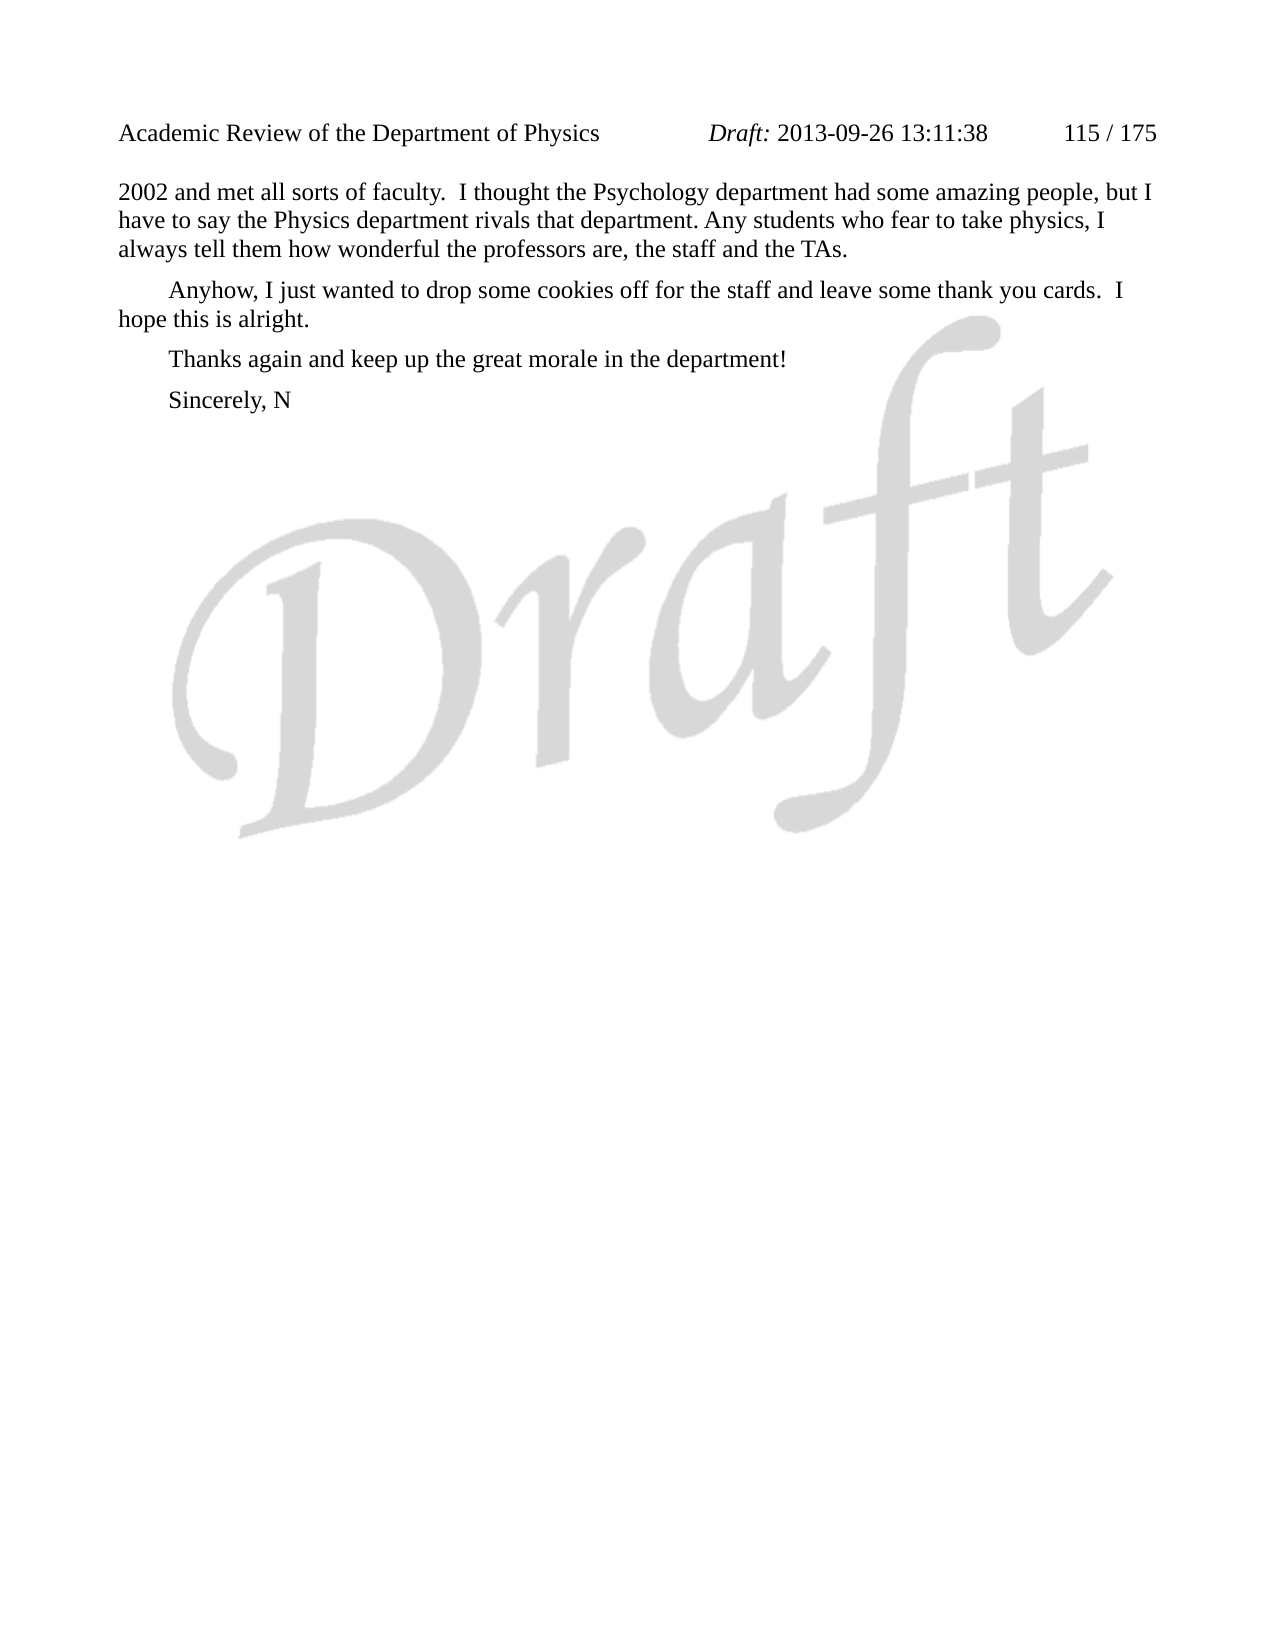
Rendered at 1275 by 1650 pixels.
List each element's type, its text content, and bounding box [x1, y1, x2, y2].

text Anyhow, I just wanted to drop some cookies off for the staff and leave some thank you cards. I hope this is alright. [118, 275, 1157, 333]
picture [118, 373, 1157, 385]
text Thanks again and keep up the great morale in the department! [118, 344, 1157, 373]
text Sincerely, N [118, 385, 1157, 414]
picture [118, 118, 1157, 177]
picture [118, 263, 1157, 275]
text 2002 and met all sorts of faculty. I thought the Psychology department had some amazing people, but I have to say the Physics department rivals that department. Any students who fear to take physics, I always tell them how wonderful the professors are, the staff and the TAs. [118, 177, 1157, 263]
picture [118, 333, 1157, 344]
picture [118, 414, 1157, 1532]
